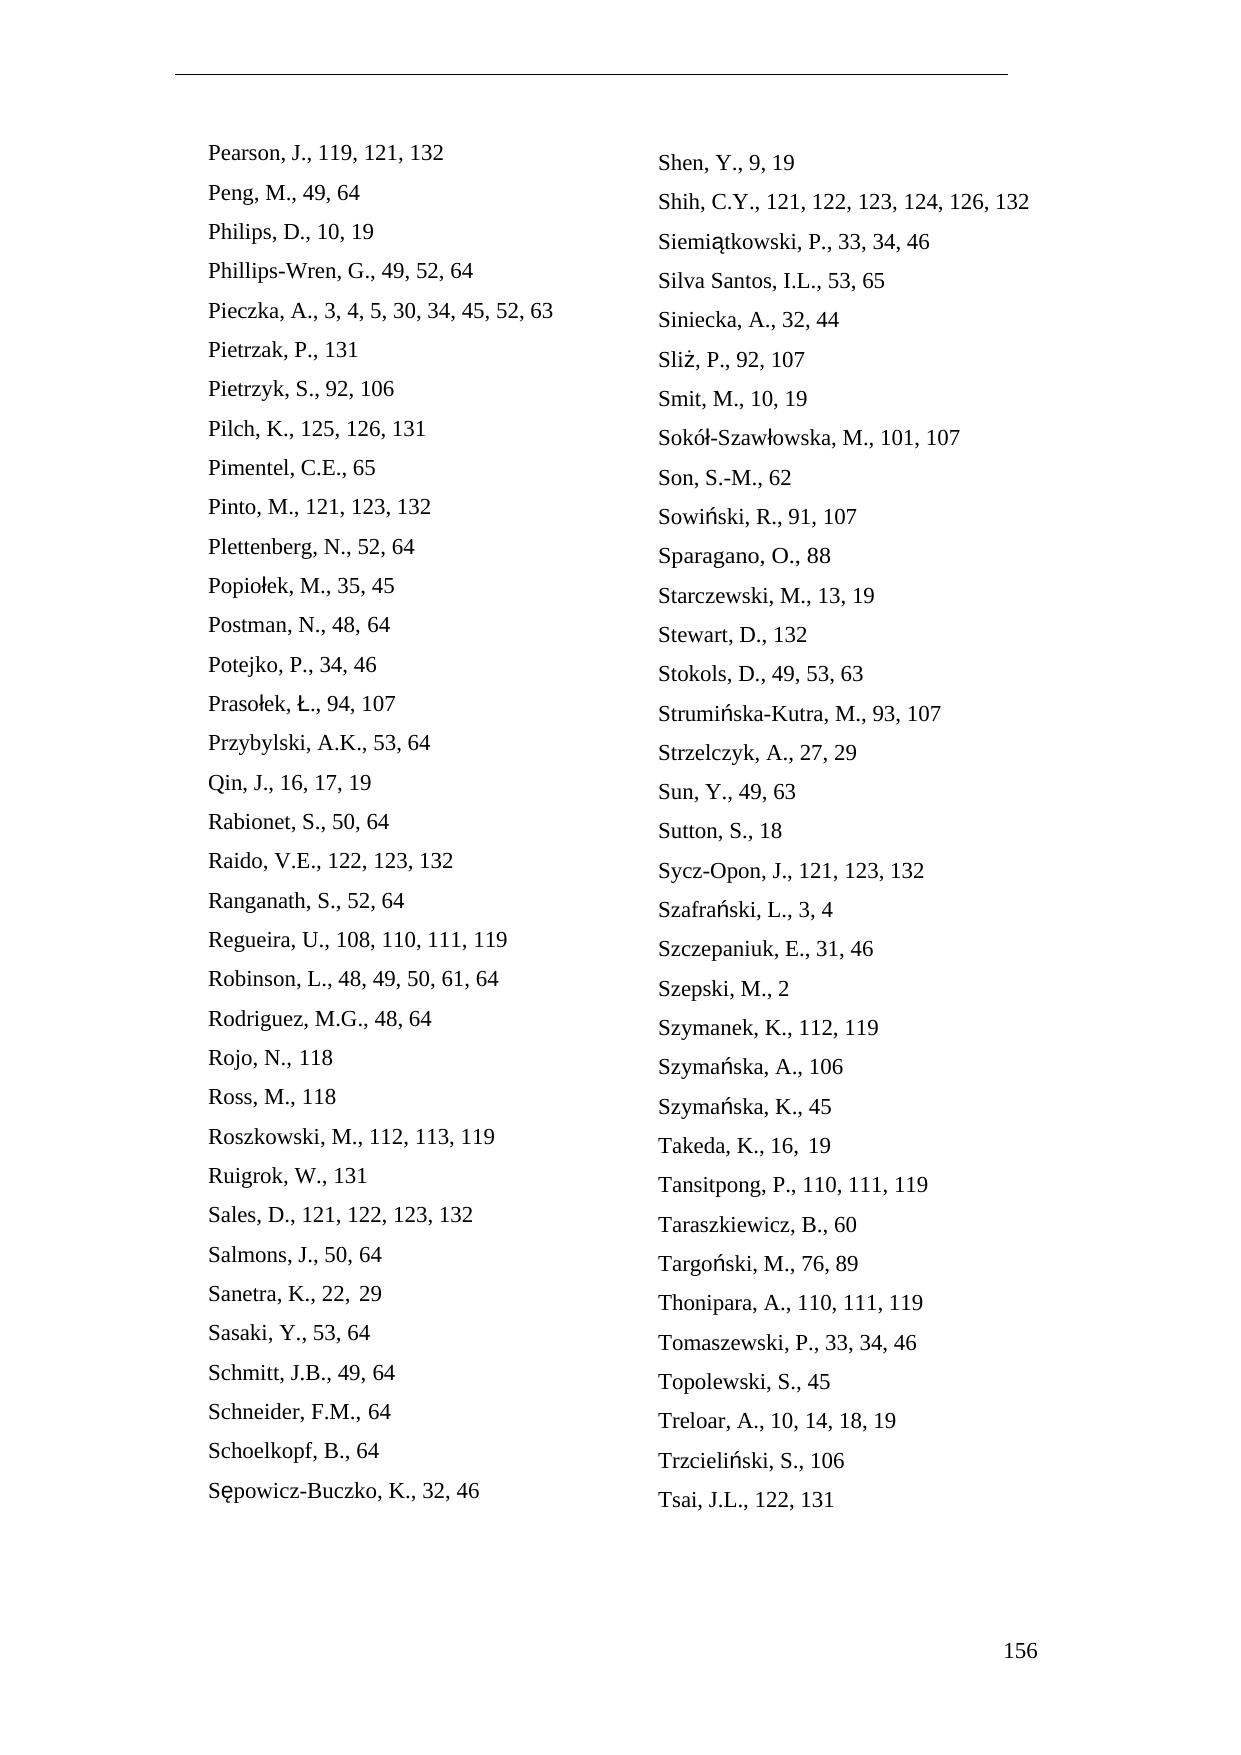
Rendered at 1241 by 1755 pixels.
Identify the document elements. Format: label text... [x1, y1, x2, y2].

text Phillips-Wren, G., 49, 52, 64 [208, 257, 555, 283]
text Pilch, K., 125, 126, 131 [208, 415, 555, 441]
text Sokół-Szawłowska, M., 101, 107 [658, 424, 1241, 451]
text Szymańska, K., 45 [658, 1093, 1241, 1119]
text Potejko, P., 34, 46 [208, 651, 555, 677]
text Smit, M., 10, 19 [658, 385, 1241, 411]
text Qin, J., 16, 17, 19 [208, 769, 555, 795]
text Pieczka, A., 3, 4, 5, 30, 34, 45, 52, 63 [208, 297, 555, 323]
text Topolewski, S., 45 [658, 1368, 1241, 1395]
text Postman, N., 48, 64 [208, 611, 555, 637]
text Tsai, J.L., 122, 131 [658, 1486, 1241, 1513]
text Sycz-Opon, J., 121, 123, 132 [658, 857, 1241, 883]
text Salmons, J., 50, 64 [208, 1241, 555, 1267]
text Sępowicz-Buczko, K., 32, 46 [208, 1477, 555, 1503]
text Pimentel, C.E., 65 [208, 454, 555, 481]
text Sutton, S., 18 [658, 817, 1241, 844]
text Raido, V.E., 122, 123, 132 [208, 847, 555, 873]
text Ranganath, S., 52, 64 [208, 887, 555, 913]
text Sasaki, Y., 53, 64 [208, 1319, 555, 1346]
text Shih, C.Y., 121, 122, 123, 124, 126, 132 [658, 188, 1241, 215]
text Pietrzyk, S., 92, 106 [208, 375, 555, 402]
text Sun, Y., 49, 63 [658, 778, 1241, 805]
text Pietrzak, P., 131 [208, 336, 555, 362]
text Trzcieliński, S., 106 [658, 1447, 1241, 1473]
text Siemiątkowski, P., 33, 34, 46 [658, 228, 1241, 254]
text Schoelkopf, B., 64 [208, 1437, 555, 1464]
text Plettenberg, N., 52, 64 [208, 533, 555, 559]
text Tomaszewski, P., 33, 34, 46 [658, 1329, 1241, 1355]
text Sparagano, O., 88 [658, 542, 1241, 569]
text Strumińska-Kutra, M., 93, 107 [658, 700, 1241, 726]
text Rodriguez, M.G., 48, 64 [208, 1005, 555, 1031]
text Szymańska, A., 106 [658, 1053, 1241, 1080]
text Starczewski, M., 13, 19 [658, 582, 1241, 608]
text Pinto, M., 121, 123, 132 [208, 493, 555, 519]
text Stewart, D., 132 [658, 621, 1241, 647]
text Szczepaniuk, E., 31, 46 [658, 935, 1241, 962]
text Targoński, M., 76, 89 [658, 1250, 1241, 1277]
text Thonipara, A., 110, 111, 119 [658, 1289, 1241, 1316]
text Ruigrok, W., 131 [208, 1162, 555, 1188]
text Sliż, P., 92, 107 [658, 346, 1241, 372]
text Przybylski, A.K., 53, 64 [208, 729, 555, 756]
text Philips, D., 10, 19 [208, 218, 555, 244]
text Schneider, F.M., 64 [208, 1398, 555, 1424]
text Siniecka, A., 32, 44 [658, 306, 1241, 333]
text Schmitt, J.B., 49, 64 [208, 1359, 555, 1385]
text Szepski, M., 2 [658, 975, 1241, 1001]
text Son, S.-M., 62 [658, 464, 1241, 490]
text Szafrański, L., 3, 4 [658, 896, 1241, 923]
text Silva Santos, I.L., 53, 65 [658, 267, 1241, 293]
text Rabionet, S., 50, 64 [208, 808, 555, 834]
text Robinson, L., 48, 49, 50, 61, 64 [208, 965, 555, 992]
text Tansitpong, P., 110, 111, 119 [658, 1171, 1241, 1198]
text Sales, D., 121, 122, 123, 132 [208, 1201, 555, 1228]
text Shen, Y., 9, 19 [658, 149, 1241, 175]
text Ross, M., 118 [208, 1083, 555, 1109]
text Sanetra, K., 22, 29 [208, 1280, 555, 1306]
text Sowiński, R., 91, 107 [658, 503, 1241, 529]
text Treloar, A., 10, 14, 18, 19 [658, 1407, 1241, 1434]
text Popiołek, M., 35, 45 [208, 572, 555, 598]
text Rojo, N., 118 [208, 1044, 555, 1070]
text Prasołek, Ł., 94, 107 [208, 690, 555, 717]
text Stokols, D., 49, 53, 63 [658, 660, 1241, 687]
text Peng, M., 49, 64 [208, 179, 555, 205]
text Taraszkiewicz, B., 60 [658, 1211, 1241, 1237]
text Regueira, U., 108, 110, 111, 119 [208, 926, 555, 952]
text Takeda, K., 16, 19 [658, 1132, 1241, 1159]
text Szymanek, K., 112, 119 [658, 1014, 1241, 1041]
text Pearson, J., 119, 121, 132 [208, 139, 555, 166]
text Roszkowski, M., 112, 113, 119 [208, 1123, 555, 1149]
text Strzelczyk, A., 27, 29 [658, 739, 1241, 765]
